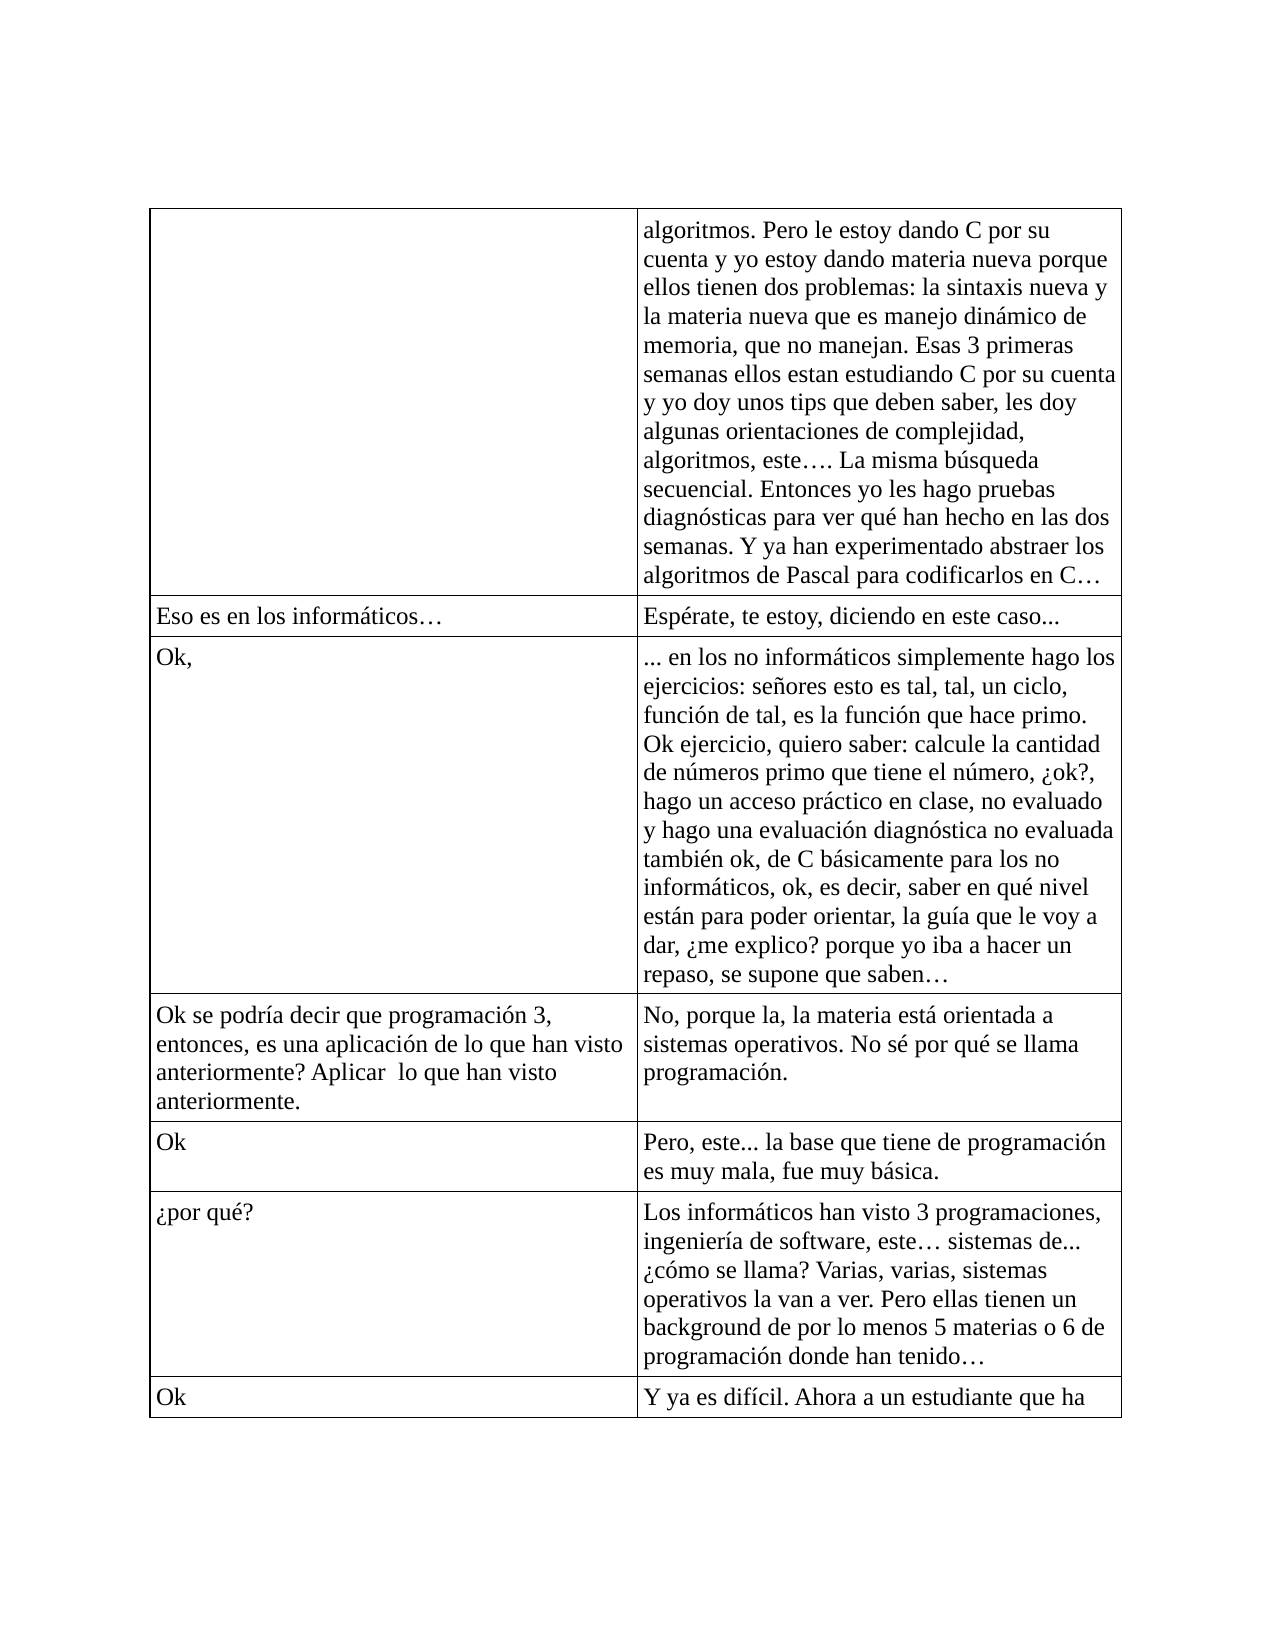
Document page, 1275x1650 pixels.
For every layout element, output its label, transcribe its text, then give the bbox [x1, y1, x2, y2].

table_cell ¿por qué? [151, 1192, 637, 1376]
table_cell ... en los no informáticos simplemente hago los ejercicios: señores esto es tal, tal, un ciclo, función de tal, es la función que hace primo. Ok ejercicio, quiero saber: calcule la cantidad de números primo que tiene el número, ¿ok?, hago un acceso práctico en clase, no evaluado y hago una evaluación diagnóstica no evaluada también ok, de C básicamente para los no informáticos, ok, es decir, saber en qué nivel están para poder orientar, la guía que le voy a dar, ¿me explico? porque yo iba a hacer un repaso, se supone que saben… [638, 637, 1121, 993]
table_cell Ok, [151, 637, 637, 993]
table_cell Espérate, te estoy, diciendo en este caso... [638, 596, 1121, 636]
table_cell [151, 209, 637, 594]
table_cell Los informáticos han visto 3 programaciones, ingeniería de software, este… sistemas de... ¿cómo se llama? Varias, varias, sistemas operativos la van a ver. Pero ellas tienen un background de por lo menos 5 materias o 6 de programación donde han tenido… [638, 1192, 1121, 1376]
table_cell Ok [151, 1377, 637, 1417]
table_cell algoritmos. Pero le estoy dando C por su cuenta y yo estoy dando materia nueva porque ellos tienen dos problemas: la sintaxis nueva y la materia nueva que es manejo dinámico de memoria, que no manejan. Esas 3 primeras semanas ellos estan estudiando C por su cuenta y yo doy unos tips que deben saber, les doy algunas orientaciones de complejidad, algoritmos, este…. La misma búsqueda secuencial. Entonces yo les hago pruebas diagnósticas para ver qué han hecho en las dos semanas. Y ya han experimentado abstraer los algoritmos de Pascal para codificarlos en C… [638, 209, 1121, 594]
table_cell Pero, este... la base que tiene de programación es muy mala, fue muy básica. [638, 1122, 1121, 1191]
table_cell No, porque la, la materia está orientada a sistemas operativos. No sé por qué se llama programación. [638, 994, 1121, 1121]
table_cell Ok se podría decir que programación 3, entonces, es una aplicación de lo que han visto anteriormente? Aplicar lo que han visto anteriormente. [151, 994, 637, 1121]
table_cell Y ya es difícil. Ahora a un estudiante que ha [638, 1377, 1121, 1417]
table_cell Ok [151, 1122, 637, 1191]
table_cell Eso es en los informáticos… [151, 596, 637, 636]
